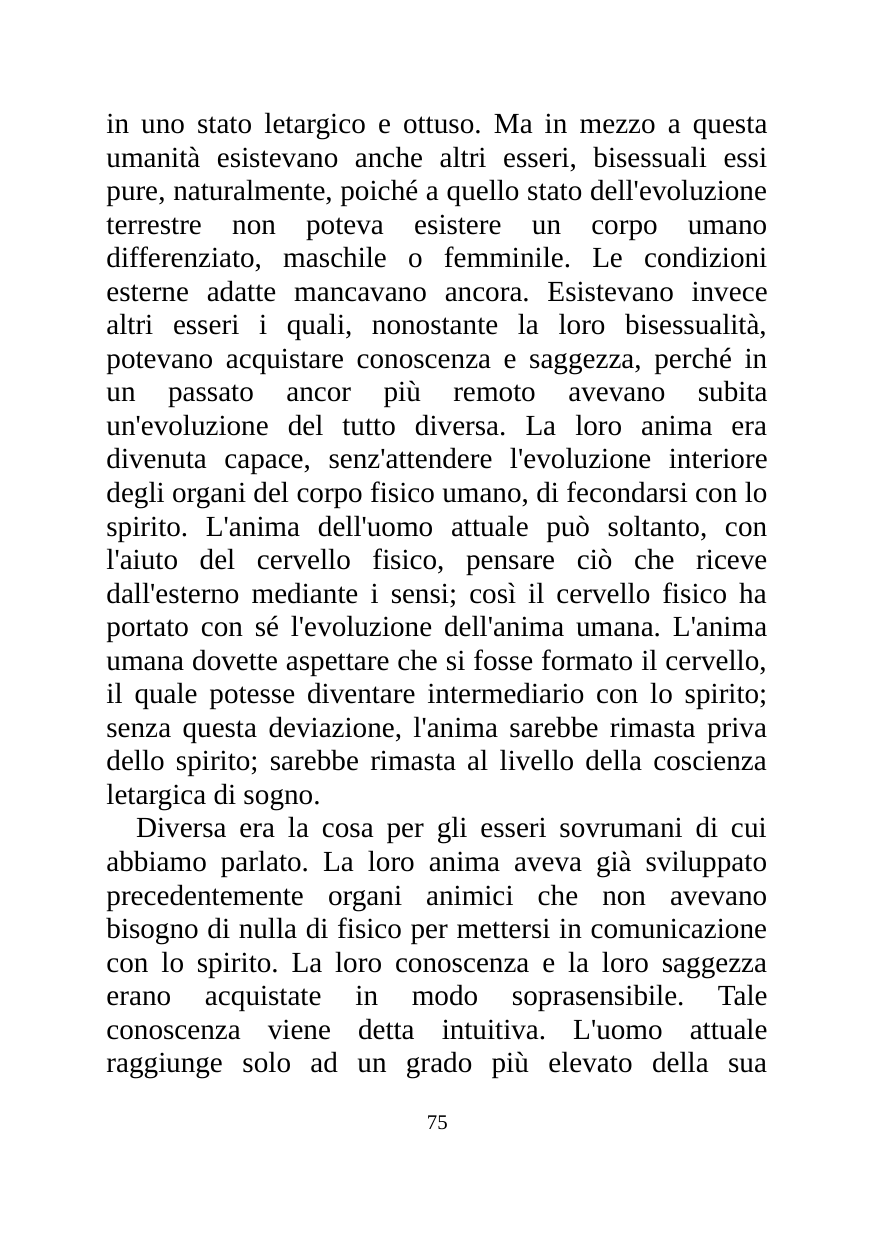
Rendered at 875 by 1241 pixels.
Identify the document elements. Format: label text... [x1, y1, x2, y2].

text Diversa era la cosa per gli esseri sovrumani di cui abbiamo parlato. La loro anima aveva già sviluppato precedentemente organi animici che non avevano bisogno di nulla di fisico per mettersi in comunicazione con lo spirito. La loro conoscenza e la loro saggezza erano acquistate in modo soprasensibile. Tale conoscenza viene detta intuitiva. L'uomo attuale raggiunge solo ad un grado più elevato della sua [106, 811, 768, 1079]
text in uno stato letargico e ottuso. Ma in mezzo a questa umanità esistevano anche altri esseri, bisessuali essi pure, naturalmente, poiché a quello stato dell'evoluzione terrestre non poteva esistere un corpo umano differenziato, maschile o femminile. Le condizioni esterne adatte mancavano ancora. Esistevano invece altri esseri i quali, nonostante la loro bisessualità, potevano acquistare conoscenza e saggezza, perché in un passato ancor più remoto avevano subita un'evoluzione del tutto diversa. La loro anima era divenuta capace, senz'attendere l'evoluzione interiore degli organi del corpo fisico umano, di fecondarsi con lo spirito. L'anima dell'uomo attuale può soltanto, con l'aiuto del cervello fisico, pensare ciò che riceve dall'esterno mediante i sensi; così il cervello fisico ha portato con sé l'evoluzione dell'anima umana. L'anima umana dovette aspettare che si fosse formato il cervello, il quale potesse diventare intermediario con lo spirito; senza questa deviazione, l'anima sarebbe rimasta priva dello spirito; sarebbe rimasta al livello della coscienza letargica di sogno. [106, 106, 768, 811]
